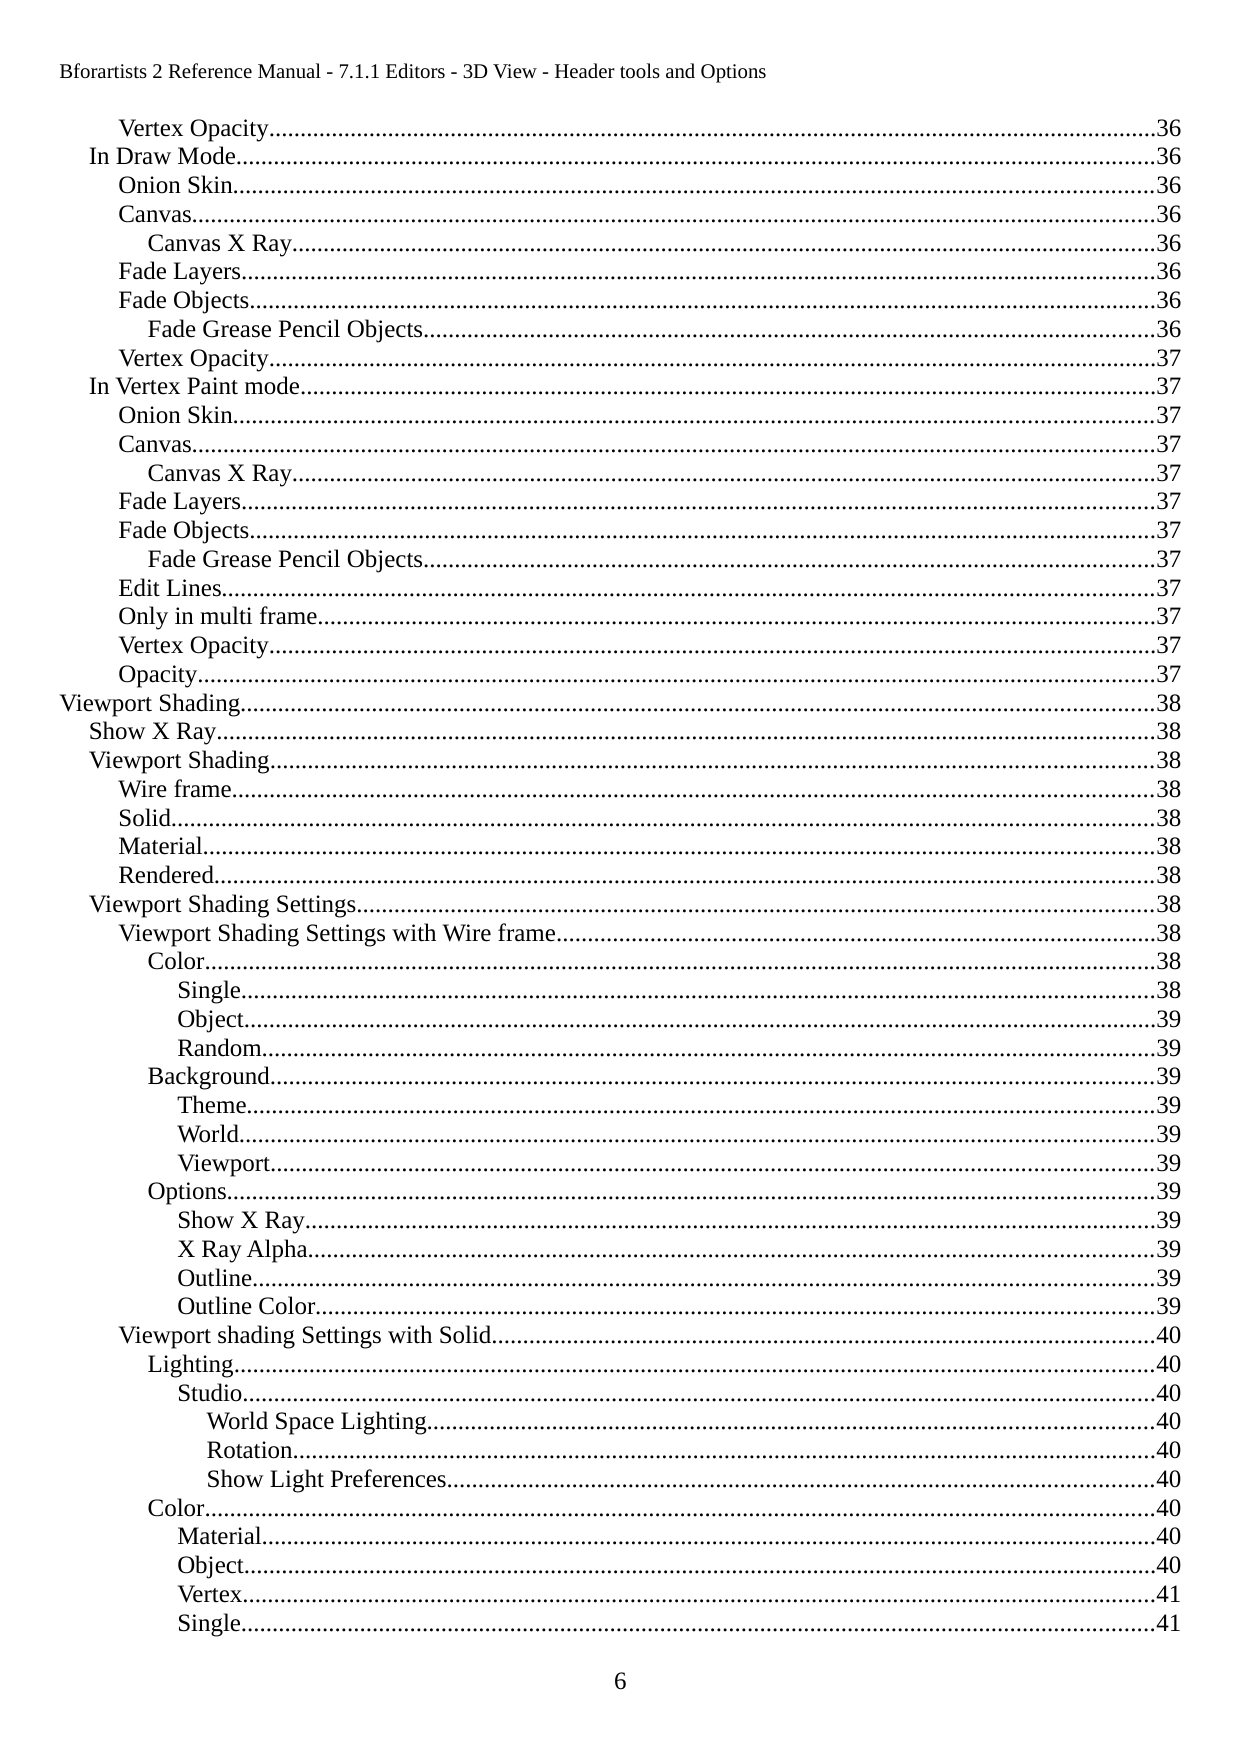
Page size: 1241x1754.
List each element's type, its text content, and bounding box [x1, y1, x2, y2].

text Fade Layers 37 [118, 486, 1181, 515]
text Material 38 [118, 831, 1181, 860]
text Material 40 [177, 1521, 1181, 1550]
text Show X Ray 38 [88, 716, 1181, 745]
text Viewport Shading 38 [88, 745, 1181, 774]
text Fade Objects 36 [118, 285, 1181, 314]
text Object 39 [177, 1004, 1181, 1033]
text Fade Grease Pencil Objects 36 [147, 314, 1181, 343]
text Edit Lines 37 [118, 573, 1181, 601]
text Lighting 40 [147, 1349, 1181, 1378]
text Canvas 36 [118, 199, 1181, 228]
text X Ray Alpha 39 [177, 1234, 1181, 1263]
text Outline 39 [177, 1263, 1181, 1291]
text Object 40 [177, 1550, 1181, 1579]
text Viewport shading Settings with Solid 40 [118, 1320, 1181, 1349]
text Random 39 [177, 1033, 1181, 1061]
text Show Light Preferences 40 [206, 1464, 1181, 1493]
text Canvas 37 [118, 429, 1181, 458]
text Solid 38 [118, 803, 1181, 831]
text Studio 40 [177, 1378, 1181, 1406]
text Viewport Shading 38 [59, 688, 1181, 716]
text Onion Skin 37 [118, 400, 1181, 429]
text Vertex Opacity 36 [118, 113, 1181, 141]
text Options 39 [147, 1176, 1181, 1205]
text Outline Color 39 [177, 1291, 1181, 1320]
text Single 41 [177, 1608, 1181, 1636]
text Fade Grease Pencil Objects 37 [147, 544, 1181, 573]
text Color 38 [147, 946, 1181, 975]
text Color 40 [147, 1493, 1181, 1521]
text Fade Objects 37 [118, 515, 1181, 544]
text Fade Layers 36 [118, 256, 1181, 285]
text Rendered 38 [118, 860, 1181, 889]
text Theme 39 [177, 1090, 1181, 1119]
text Vertex Opacity 37 [118, 630, 1181, 659]
text Vertex Opacity 37 [118, 343, 1181, 371]
text Show X Ray 39 [177, 1205, 1181, 1234]
text Single 38 [177, 975, 1181, 1004]
text Opacity 37 [118, 659, 1181, 688]
text Canvas X Ray 37 [147, 458, 1181, 486]
text World Space Lighting 40 [206, 1406, 1181, 1435]
text Vertex 41 [177, 1579, 1181, 1608]
text Rotation 40 [206, 1435, 1181, 1464]
text In Draw Mode 36 [88, 141, 1181, 170]
text Onion Skin 36 [118, 170, 1181, 199]
text Only in multi frame 37 [118, 601, 1181, 630]
text In Vertex Paint mode 37 [88, 371, 1181, 400]
text World 39 [177, 1119, 1181, 1148]
text Background 39 [147, 1061, 1181, 1090]
text Viewport Shading Settings with Wire frame 38 [118, 918, 1181, 946]
text Wire frame 38 [118, 774, 1181, 803]
text Canvas X Ray 36 [147, 228, 1181, 256]
text Viewport 39 [177, 1148, 1181, 1176]
text Viewport Shading Settings 38 [88, 889, 1181, 918]
